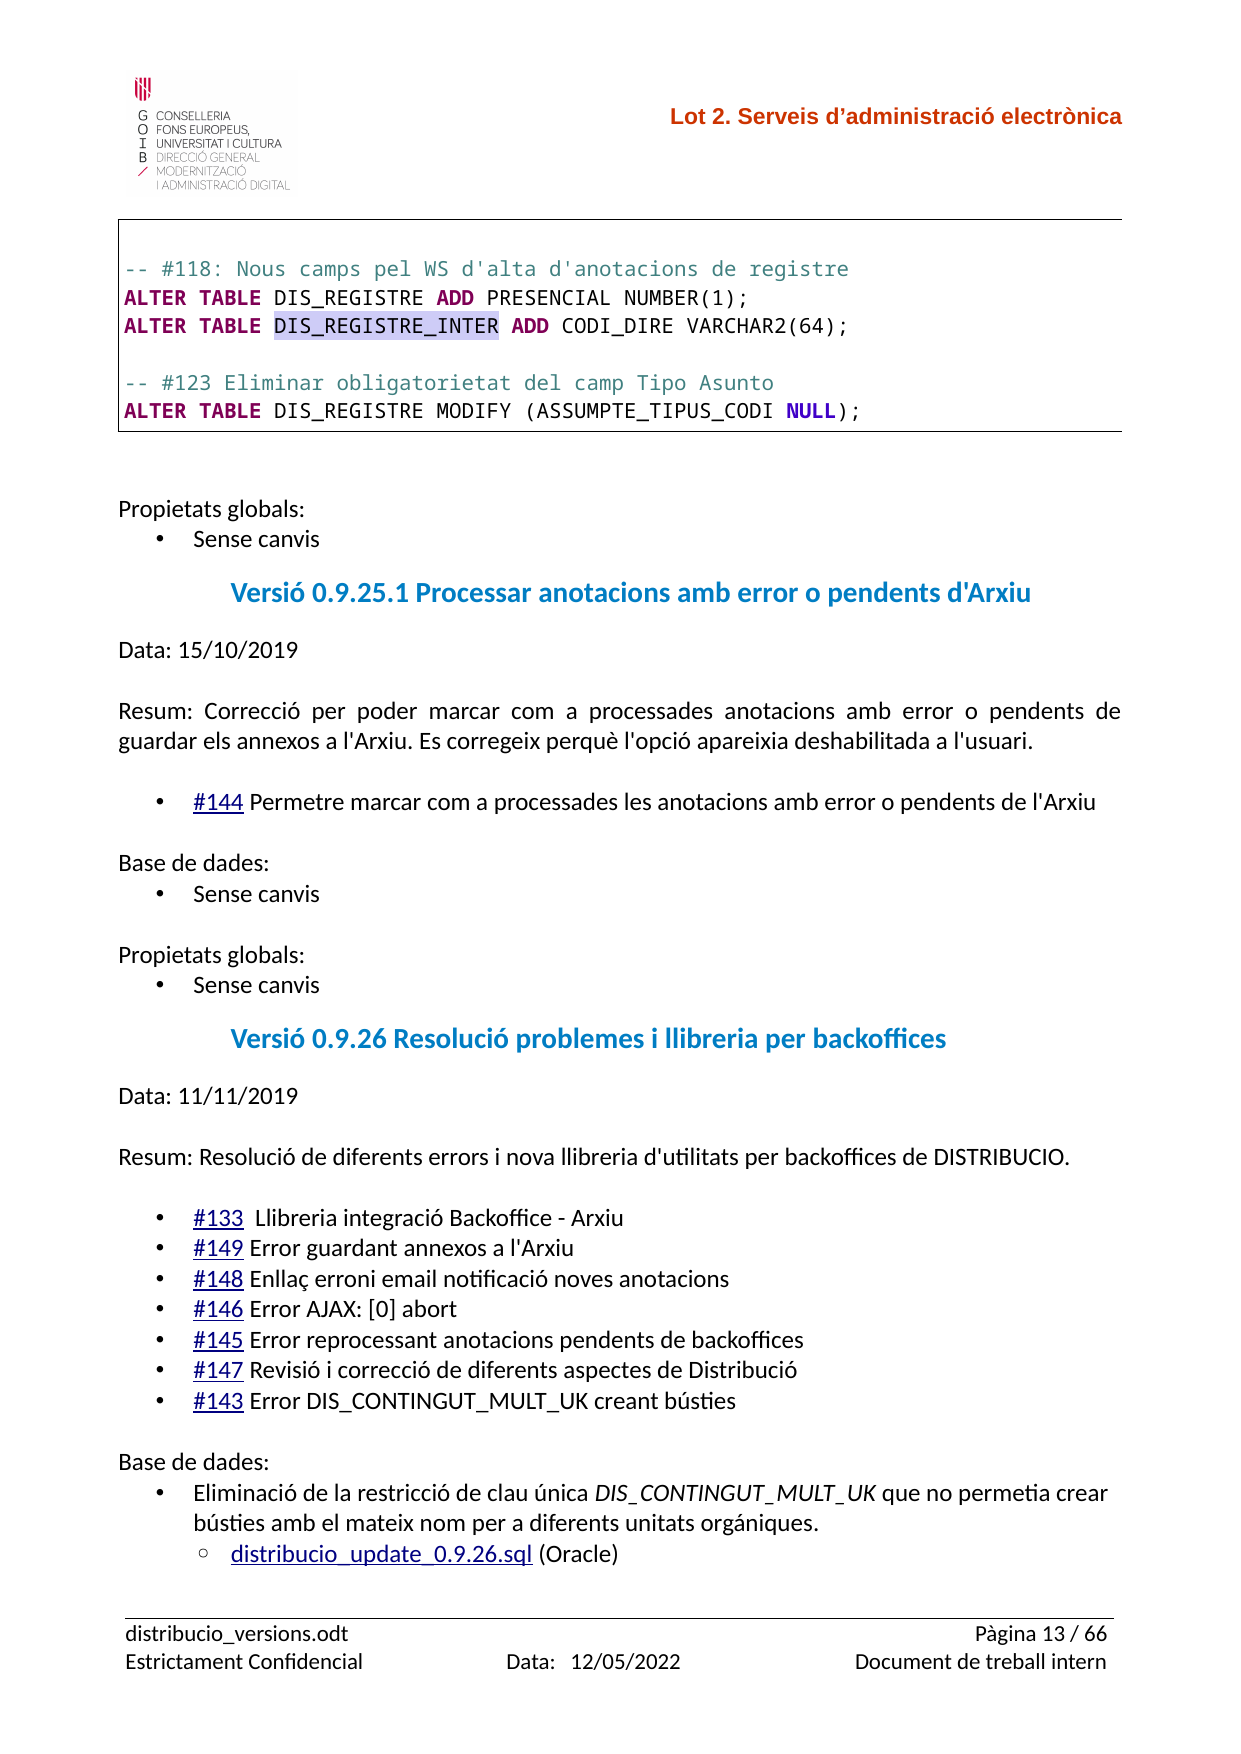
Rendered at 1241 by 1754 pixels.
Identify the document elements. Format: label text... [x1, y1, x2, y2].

list distribucio_update_0.9.26.sql (Oracle) [193, 1538, 1122, 1568]
list Eliminació de la restricció de clau única DIS_CONTINGUT_MULT_UK que no permetia crear bústies amb el mateix nom per a diferents unitats orgániques. [156, 1477, 1122, 1538]
text Data: 15/10/2019 [118, 634, 1122, 664]
list #146 Error AJAX: [0] abort [156, 1293, 1122, 1324]
list #143 Error DIS_CONTINGUT_MULT_UK creant bústies [156, 1385, 1122, 1416]
text Resum: Resolució de diferents errors i nova llibreria d'utilitats per backoffices de DISTRIBUCIO. [118, 1141, 1122, 1171]
subtitle Versió 0.9.25.1 Processar anotacions amb error o pendents d'Arxiu [153, 574, 1122, 610]
text Base de dades: [118, 1446, 1122, 1477]
list #148 Enllaç erroni email notificació noves anotacions [156, 1263, 1122, 1293]
list Sense canvis [156, 969, 1122, 1000]
list Sense canvis [156, 878, 1122, 908]
list Sense canvis [156, 523, 1122, 554]
subtitle Versió 0.9.26 Resolució problemes i llibreria per backoffices [153, 1021, 1122, 1056]
text Resum: Correcció per poder marcar com a processades anotacions amb error o pendents de guardar els annexos a l'Arxiu. Es corregeix perquè l'opció apareixia deshabilitada a l'usuari. [118, 695, 1122, 756]
list #147 Revisió i correcció de diferents aspectes de Distribució [156, 1354, 1122, 1385]
text Propietats globals: [118, 939, 1122, 969]
text Base de dades: [118, 847, 1122, 878]
list #149 Error guardant annexos a l'Arxiu [156, 1232, 1122, 1263]
picture [126, 70, 299, 197]
text Propietats globals: [118, 493, 1122, 523]
list #144 Permetre marcar com a processades les anotacions amb error o pendents de l'Arxiu [156, 786, 1122, 817]
list #145 Error reprocessant anotacions pendents de backoffices [156, 1324, 1122, 1354]
list #133 Llibreria integració Backoffice - Arxiu [156, 1202, 1122, 1232]
text Data: 11/11/2019 [118, 1080, 1122, 1110]
table_header -- #118: Nous camps pel WS d'alta d'anotacions de registre ALTER TABLE DIS_REGISTRE ADD PRESENCIAL NUMBER(1); ALTER TABLE DIS_REGISTRE_INTER ADD CODI_DIRE VARCHAR2(64); -- #123 Eliminar obligatorietat del camp Tipo Asunto ALTER TABLE DIS_REGISTRE MODIFY (ASSUMPTE_TIPUS_CODI NULL); [119, 220, 1122, 431]
